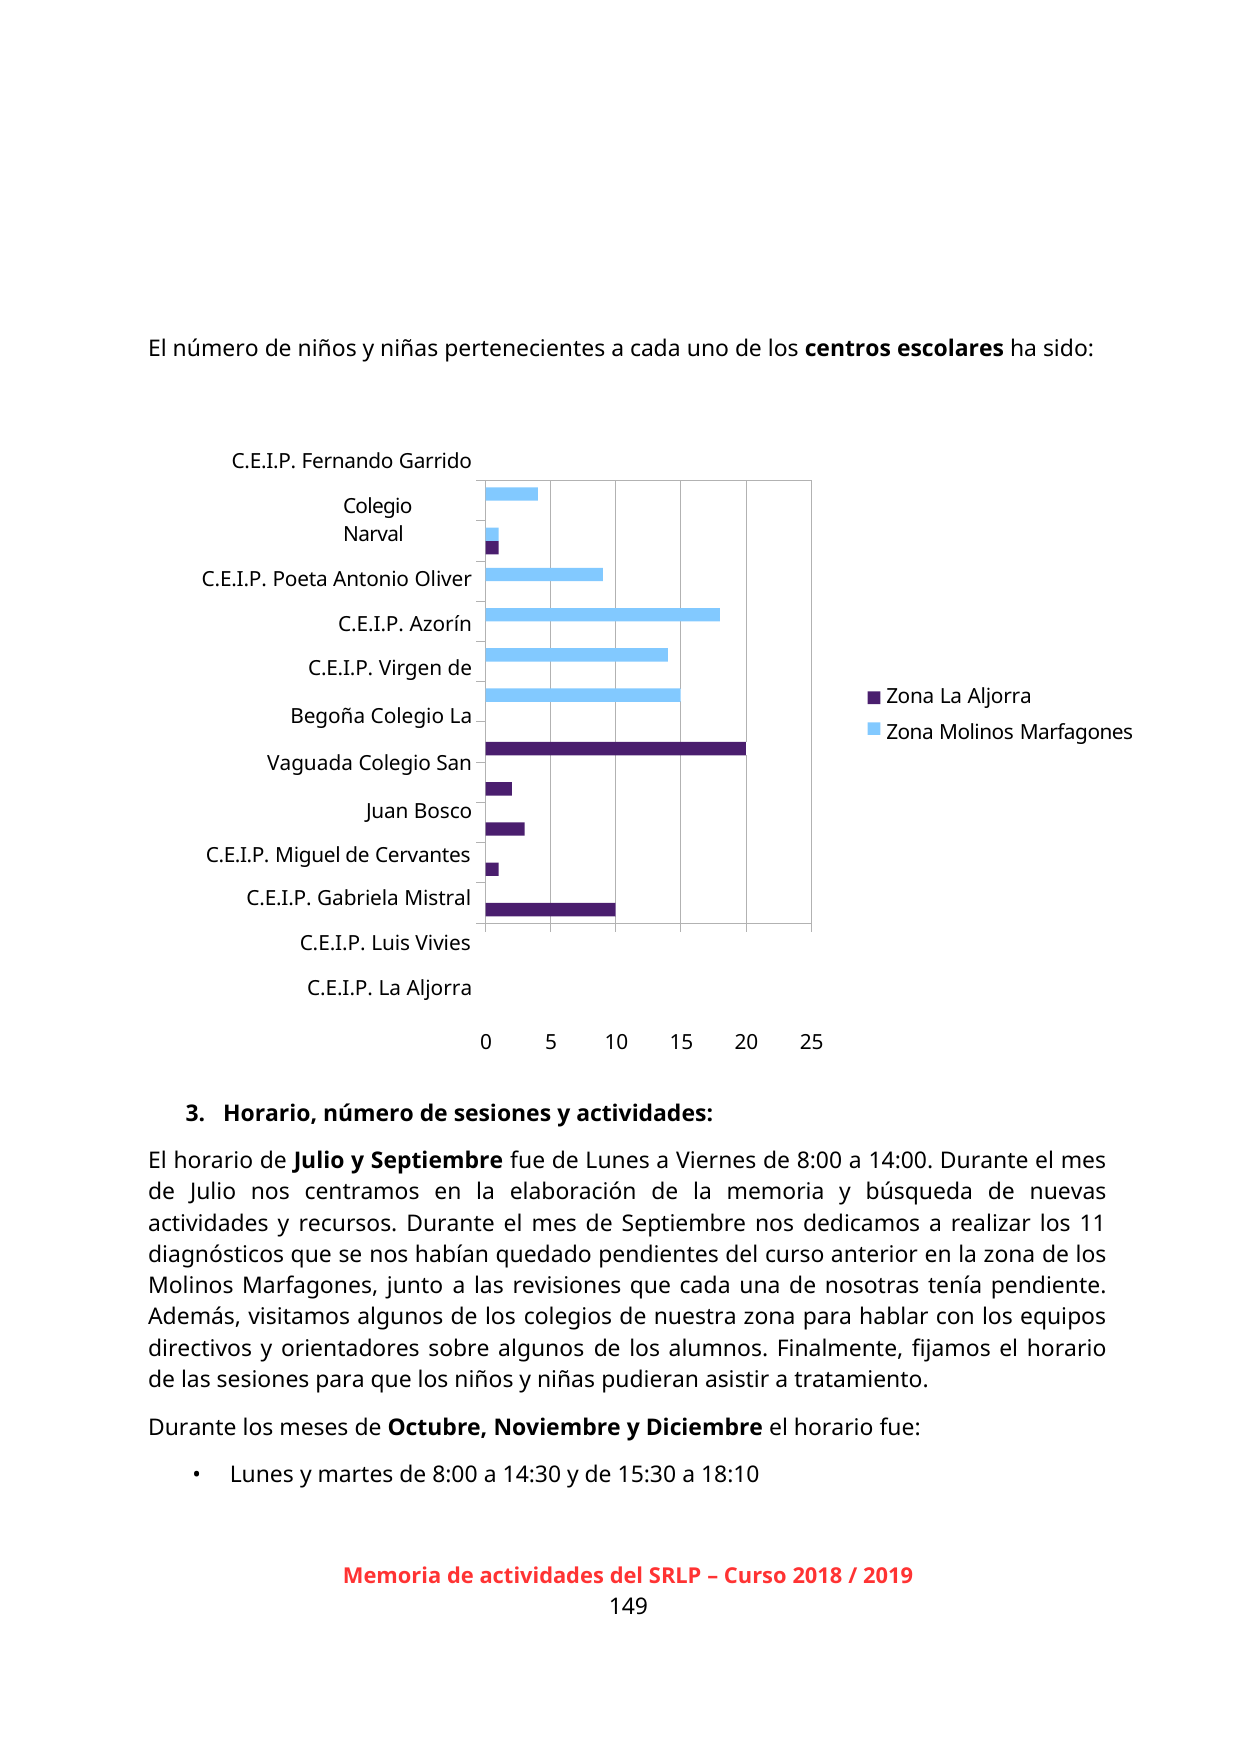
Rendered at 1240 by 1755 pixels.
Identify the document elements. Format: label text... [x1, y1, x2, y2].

text El horario de Julio y Septiembre fue de Lunes a Viernes de 8:00 a 14:00. Durante el mes de Julio nos centramos en la elaboración de la memoria y búsqueda de nuevas actividades y recursos. Durante el mes de Septiembre nos dedicamos a realizar los 11 diagnósticos que se nos habían quedado pendientes del curso anterior en la zona de los Molinos Marfagones, junto a las revisiones que cada una de nosotras tenía pendiente. Además, visitamos algunos de los colegios de nuestra zona para hablar con los equipos directivos y orientadores sobre algunos de los alumnos. Finalmente, fijamos el horario de las sesiones para que los niños y niñas pudieran asistir a tratamiento. [148, 1144, 1107, 1394]
text C.E.I.P. La Aljorra [131, 973, 472, 1001]
text C.E.I.P. Poeta Antonio Oliver [131, 564, 472, 593]
text Zona Molinos Marfagones [886, 717, 1160, 745]
text C.E.I.P. Luis Vivies [131, 928, 471, 956]
text Colegio Narval [343, 491, 476, 548]
text Zona La Aljorra [886, 681, 1160, 710]
text C.E.I.P. Fernando Garrido [131, 446, 472, 475]
text C.E.I.P. Miguel de Cervantes [131, 843, 471, 867]
text Durante los meses de Octubre, Noviembre y Diciembre el horario fue: [148, 1411, 1160, 1442]
list Horario, número de sesiones y actividades: [185, 1096, 1160, 1128]
text C.E.I.P. Virgen de Begoña Colegio La Vaguada Colegio San Juan Bosco [232, 653, 472, 824]
text C.E.I.P. Azorín [131, 609, 472, 637]
list Lunes y martes de 8:00 a 14:30 y de 15:30 a 18:10 [192, 1458, 1160, 1489]
text El número de niños y niñas pertenecientes a cada uno de los centros escolares ha sido: [148, 332, 1160, 363]
text C.E.I.P. Gabriela Mistral [131, 883, 471, 912]
text 0 5 10 15 20 25 [143, 1027, 1160, 1055]
